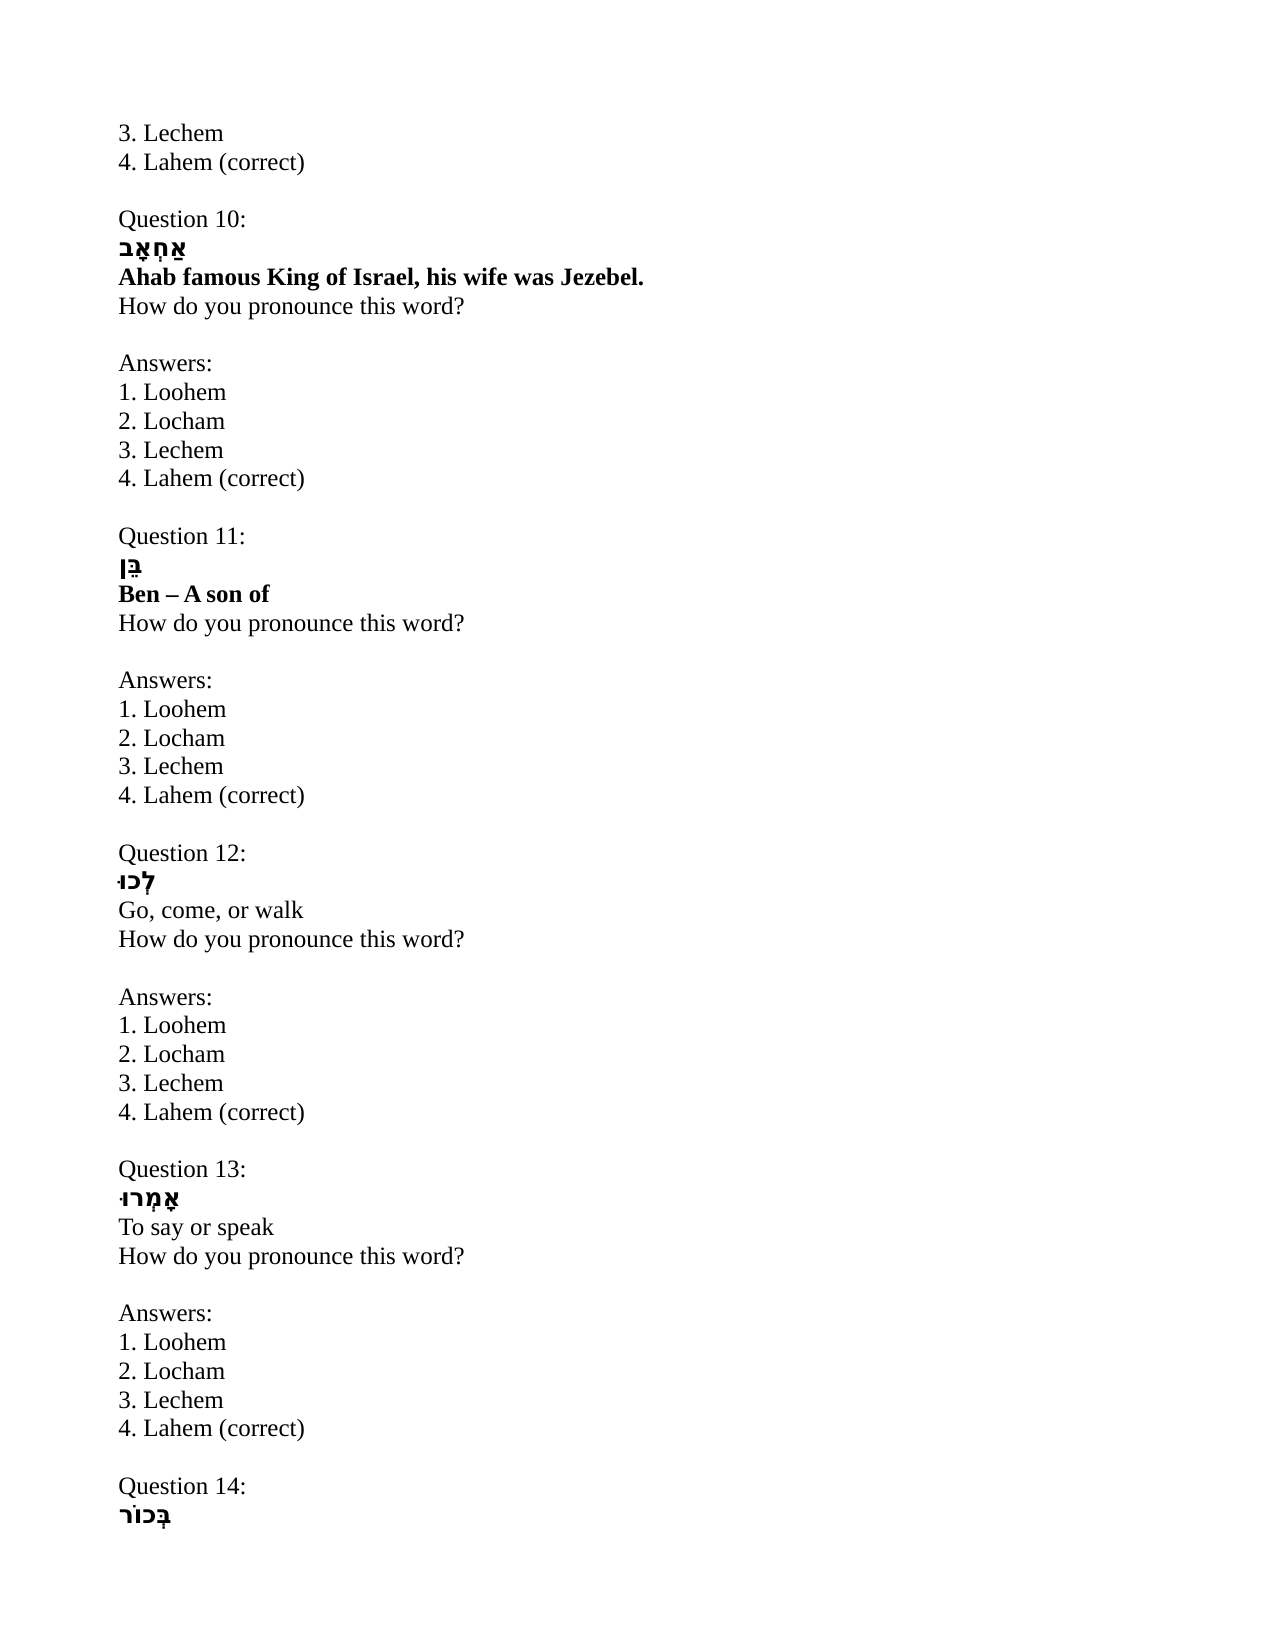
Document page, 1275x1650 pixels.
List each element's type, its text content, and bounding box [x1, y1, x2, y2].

text אַחְאָב‎ [118, 233, 1157, 262]
text 2. Locham [118, 723, 1157, 751]
text 2. Locham [118, 406, 1157, 435]
text 3. Lechem [118, 1385, 1157, 1413]
text 1. Loohem [118, 1011, 1157, 1039]
text Answers: [118, 665, 1157, 694]
text 4. Lahem (correct) [118, 1413, 1157, 1442]
text 1. Loohem [118, 694, 1157, 723]
text 3. Lechem [118, 751, 1157, 780]
text 4. Lahem (correct) [118, 780, 1157, 809]
text 4. Lahem (correct) [118, 463, 1157, 492]
text 1. Loohem [118, 377, 1157, 406]
text How do you pronounce this word? [118, 291, 1157, 320]
text Question 11: [118, 521, 1157, 550]
text Answers: [118, 982, 1157, 1011]
text 3. Lechem [118, 1068, 1157, 1097]
text How do you pronounce this word? [118, 608, 1157, 636]
text Ahab famous King of Israel, his wife was Jezebel. [118, 262, 1157, 291]
text 2. Locham [118, 1356, 1157, 1385]
text 1. Loohem [118, 1327, 1157, 1356]
text 4. Lahem (correct) [118, 147, 1157, 176]
text אָמְרוּ [118, 1183, 1157, 1212]
text 2. Locham [118, 1039, 1157, 1068]
text 3. Lechem [118, 118, 1157, 147]
text How do you pronounce this word? [118, 924, 1157, 953]
text Go, come, or walk [118, 896, 1157, 924]
text 3. Lechem [118, 435, 1157, 463]
text Question 12: [118, 838, 1157, 866]
text Ben – A son of [118, 579, 1157, 608]
text Question 13: [118, 1154, 1157, 1183]
text Question 14: [118, 1471, 1157, 1500]
text Question 10: [118, 204, 1157, 233]
text בֵּן [118, 550, 1157, 579]
text Answers: [118, 348, 1157, 377]
text בְּכוֹר [118, 1500, 1157, 1529]
text How do you pronounce this word? [118, 1241, 1157, 1270]
text Answers: [118, 1298, 1157, 1327]
text 4. Lahem (correct) [118, 1097, 1157, 1126]
text To say or speak [118, 1212, 1157, 1241]
text לְכוּ [118, 866, 1157, 896]
